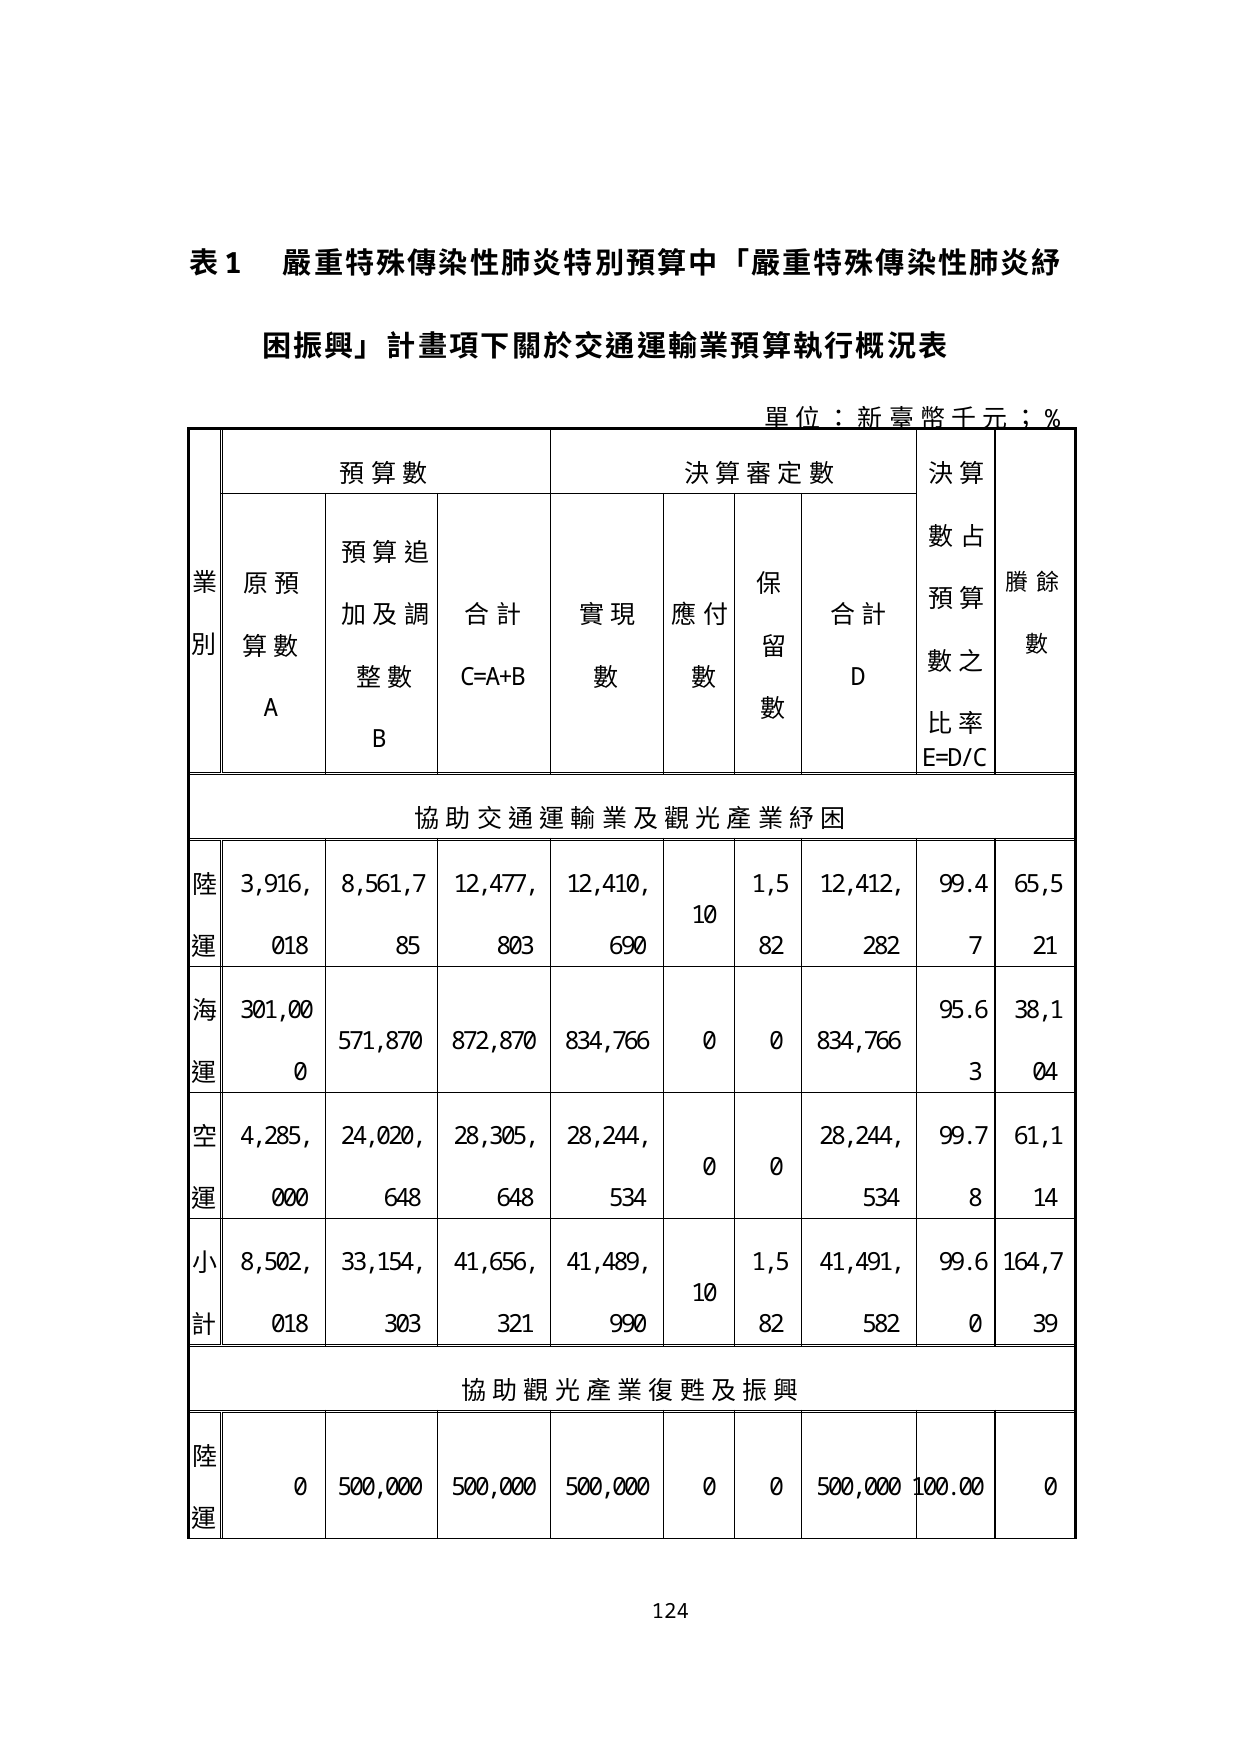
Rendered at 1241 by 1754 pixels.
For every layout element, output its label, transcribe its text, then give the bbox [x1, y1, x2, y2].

table_cell 陸運 [190, 1413, 220, 1538]
text 單位：新臺幣千元；% [178, 365, 1063, 427]
table_cell 100.00 [917, 1413, 994, 1538]
table_cell 應付數 [664, 494, 734, 772]
table_cell 0 [664, 967, 734, 1092]
table_cell 合計 C=A+B [438, 494, 550, 772]
table_cell 原預算數 A [223, 494, 325, 772]
table_cell 0 [735, 1093, 801, 1218]
table_cell 10 [664, 841, 734, 966]
table_cell 301,000 [223, 967, 325, 1092]
table_cell 872,870 [438, 967, 550, 1092]
table_cell 41,489,990 [551, 1219, 663, 1344]
table_cell 65,521 [996, 841, 1074, 966]
table_cell 571,870 [326, 967, 437, 1092]
table_cell 500,000 [802, 1413, 916, 1538]
table_cell 33,154,303 [326, 1219, 437, 1344]
table_cell 95.63 [917, 967, 994, 1092]
table_cell 8,561,785 [326, 841, 437, 966]
table_cell 空運 [190, 1093, 220, 1218]
table_cell 海運 [190, 967, 220, 1092]
table_cell 99.78 [917, 1093, 994, 1218]
table_cell 28,244,534 [802, 1093, 916, 1218]
table_cell 61,114 [996, 1093, 1074, 1218]
table_header 決算審定數 [551, 430, 916, 493]
table_cell 38,104 [996, 967, 1074, 1092]
table_cell 0 [664, 1093, 734, 1218]
table_cell 0 [735, 1413, 801, 1538]
table_cell 0 [735, 967, 801, 1092]
table_cell 500,000 [438, 1413, 550, 1538]
table_header 賸餘數 [996, 430, 1074, 772]
table_cell 99.47 [917, 841, 994, 966]
table_cell 10 [664, 1219, 734, 1344]
table_cell 500,000 [326, 1413, 437, 1538]
table_cell 實現數 [551, 494, 663, 772]
table_cell 合計 D [802, 494, 916, 772]
table_cell 500,000 [551, 1413, 663, 1538]
table_cell 協助觀光產業復甦及振興 [190, 1347, 1074, 1409]
table_cell 0 [664, 1413, 734, 1538]
table_cell 41,491,582 [802, 1219, 916, 1344]
table_cell 8,502,018 [223, 1219, 325, 1344]
table_cell 12,410,690 [551, 841, 663, 966]
table_header 決算數占預算數之 比率 E=D/C [917, 430, 994, 772]
table_cell 41,656,321 [438, 1219, 550, 1344]
table_cell 834,766 [802, 967, 916, 1092]
table_cell 1,582 [735, 1219, 801, 1344]
table_cell 3,916,018 [223, 841, 325, 966]
table_cell 保留數 [735, 494, 801, 772]
table_cell 4,285,000 [223, 1093, 325, 1218]
table_cell 0 [223, 1413, 325, 1538]
table_cell 預算追加及調整數 B [326, 494, 437, 772]
table_cell 小計 [190, 1219, 220, 1344]
table_cell 28,244,534 [551, 1093, 663, 1218]
table_cell 28,305,648 [438, 1093, 550, 1218]
table_cell 12,477,803 [438, 841, 550, 966]
table_cell 0 [996, 1413, 1074, 1538]
table_cell 協助交通運輸業及觀光產業紓困 [190, 775, 1074, 838]
table_cell 1,582 [735, 841, 801, 966]
table_cell 陸運 [190, 841, 220, 966]
table_cell 164,739 [996, 1219, 1074, 1344]
table_cell 99.60 [917, 1219, 994, 1344]
table_header 業別 [190, 430, 220, 772]
table_header 預算數 [223, 430, 550, 493]
table_cell 834,766 [551, 967, 663, 1092]
table_cell 24,020,648 [326, 1093, 437, 1218]
text 表1 嚴重特殊傳染性肺炎特別預算中「嚴重特殊傳染性肺炎紓困振興」計畫項下關於交通運輸業預算執行概況表 [178, 177, 1063, 365]
table_cell 12,412,282 [802, 841, 916, 966]
